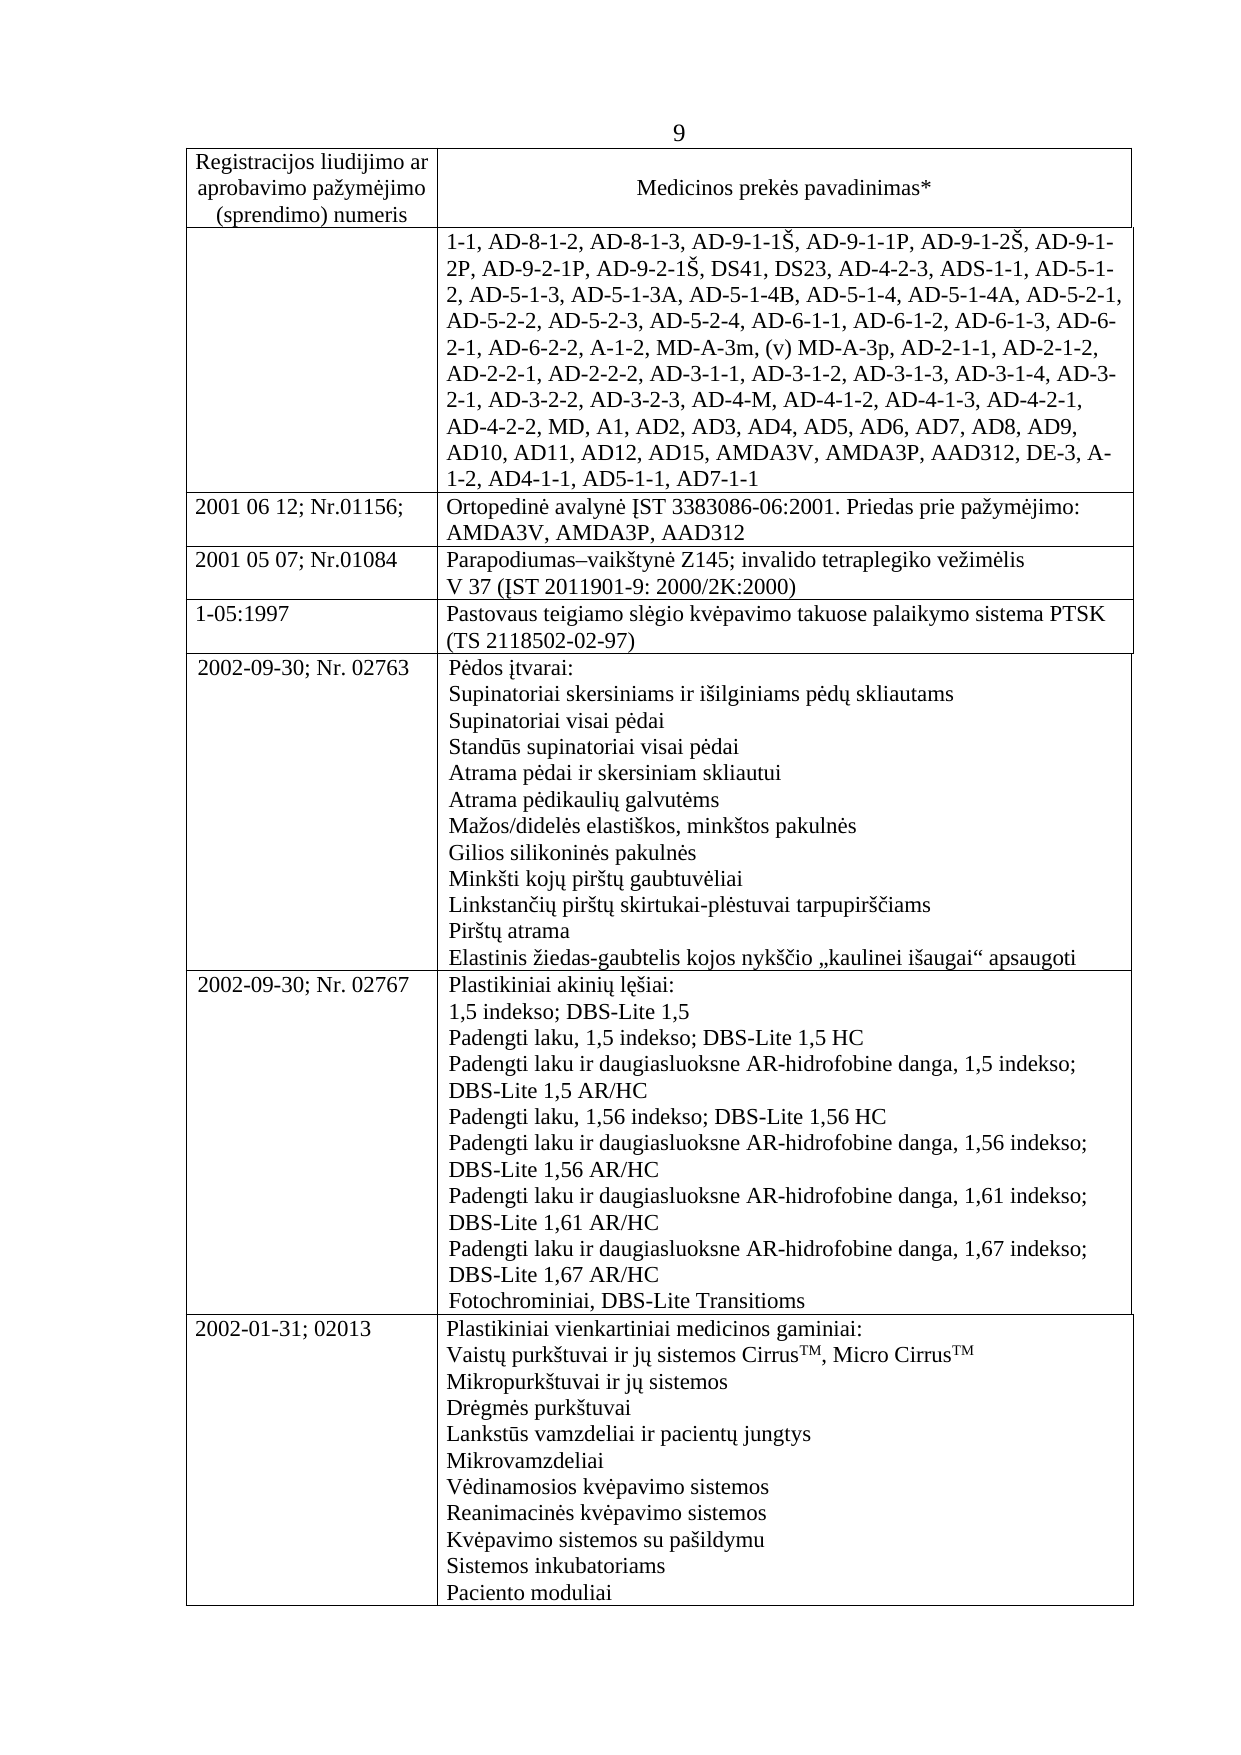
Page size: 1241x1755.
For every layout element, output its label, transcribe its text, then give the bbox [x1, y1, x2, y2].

table_header Medicinos prekės pavadinimas* [438, 149, 1131, 227]
table_cell 2002-09-30; Nr. 02763 [187, 654, 437, 970]
table_cell 1-05:1997 [187, 600, 437, 653]
table_header Registracijos liudijimo ar aprobavimo pažymėjimo (sprendimo) numeris [187, 149, 437, 227]
table_cell [187, 228, 437, 492]
table_cell 1-1, AD-8-1-2, AD-8-1-3, AD-9-1-1Š, AD-9-1-1P, AD-9-1-2Š, AD-9-1-2P, AD-9-2-1P, AD-9-2-1Š, DS41, DS23, AD-4-2-3, ADS-1-1, AD-5-1-2, AD-5-1-3, AD-5-1-3A, AD-5-1-4B, AD-5-1-4, AD-5-1-4A, AD-5-2-1, AD-5-2-2, AD-5-2-3, AD-5-2-4, AD-6-1-1, AD-6-1-2, AD-6-1-3, AD-6-2-1, AD-6-2-2, A-1-2, MD-A-3m, (v) MD-A-3p, AD-2-1-1, AD-2-1-2, AD-2-2-1, AD-2-2-2, AD-3-1-1, AD-3-1-2, AD-3-1-3, AD-3-1-4, AD-3-2-1, AD-3-2-2, AD-3-2-3, AD-4-M, AD-4-1-2, AD-4-1-3, AD-4-2-1, AD-4-2-2, MD, A1, AD2, AD3, AD4, AD5, AD6, AD7, AD8, AD9, AD10, AD11, AD12, AD15, AMDA3V, AMDA3P, AAD312, DE-3, A-1-2, AD4-1-1, AD5-1-1, AD7-1-1 [438, 227, 1133, 492]
table_cell Plastikiniai vienkartiniai medicinos gaminiai: Vaistų purkštuvai ir jų sistemos CirrusTM, Micro CirrusTM Mikropurkštuvai ir jų sistemos Drėgmės purkštuvai Lankstūs vamzdeliai ir pacientų jungtys Mikrovamzdeliai Vėdinamosios kvėpavimo sistemos Reanimacinės kvėpavimo sistemos Kvėpavimo sistemos su pašildymu Sistemos inkubatoriams Paciento moduliai [438, 1315, 1133, 1605]
table_cell 2001 06 12; Nr.01156; [187, 493, 437, 546]
table_cell Pėdos įtvarai: Supinatoriai skersiniams ir išilginiams pėdų skliautams Supinatoriai visai pėdai Standūs supinatoriai visai pėdai Atrama pėdai ir skersiniam skliautui Atrama pėdikaulių galvutėms Mažos/didelės elastiškos, minkštos pakulnės Gilios silikoninės pakulnės Minkšti kojų pirštų gaubtuvėliai Linkstančių pirštų skirtukai-plėstuvai tarpupirščiams Pirštų atrama Elastinis žiedas-gaubtelis kojos nykščio „kaulinei išaugai“ apsaugoti [438, 654, 1131, 970]
table_cell Parapodiumas–vaikštynė Z145; invalido tetraplegiko vežimėlis V 37 (ĮST 2011901-9: 2000/2K:2000) [438, 547, 1133, 599]
table_cell 2001 05 07; Nr.01084 [187, 547, 437, 599]
table_cell Ortopedinė avalynė ĮST 3383086-06:2001. Priedas prie pažymėjimo: AMDA3V, AMDA3P, AAD312 [438, 493, 1133, 546]
table_cell Pastovaus teigiamo slėgio kvėpavimo takuose palaikymo sistema PTSK (TS 2118502-02-97) [438, 600, 1133, 653]
table_cell 2002-09-30; Nr. 02767 [187, 971, 437, 1314]
table_cell 2002-01-31; 02013 [187, 1315, 437, 1605]
table_cell Plastikiniai akinių lęšiai: 1,5 indekso; DBS-Lite 1,5 Padengti laku, 1,5 indekso; DBS-Lite 1,5 HC Padengti laku ir daugiasluoksne AR-hidrofobine danga, 1,5 indekso; DBS-Lite 1,5 AR/HC Padengti laku, 1,56 indekso; DBS-Lite 1,56 HC Padengti laku ir daugiasluoksne AR-hidrofobine danga, 1,56 indekso; DBS-Lite 1,56 AR/HC Padengti laku ir daugiasluoksne AR-hidrofobine danga, 1,61 indekso; DBS-Lite 1,61 AR/HC Padengti laku ir daugiasluoksne AR-hidrofobine danga, 1,67 indekso; DBS-Lite 1,67 AR/HC Fotochrominiai, DBS-Lite Transitioms [438, 971, 1131, 1314]
